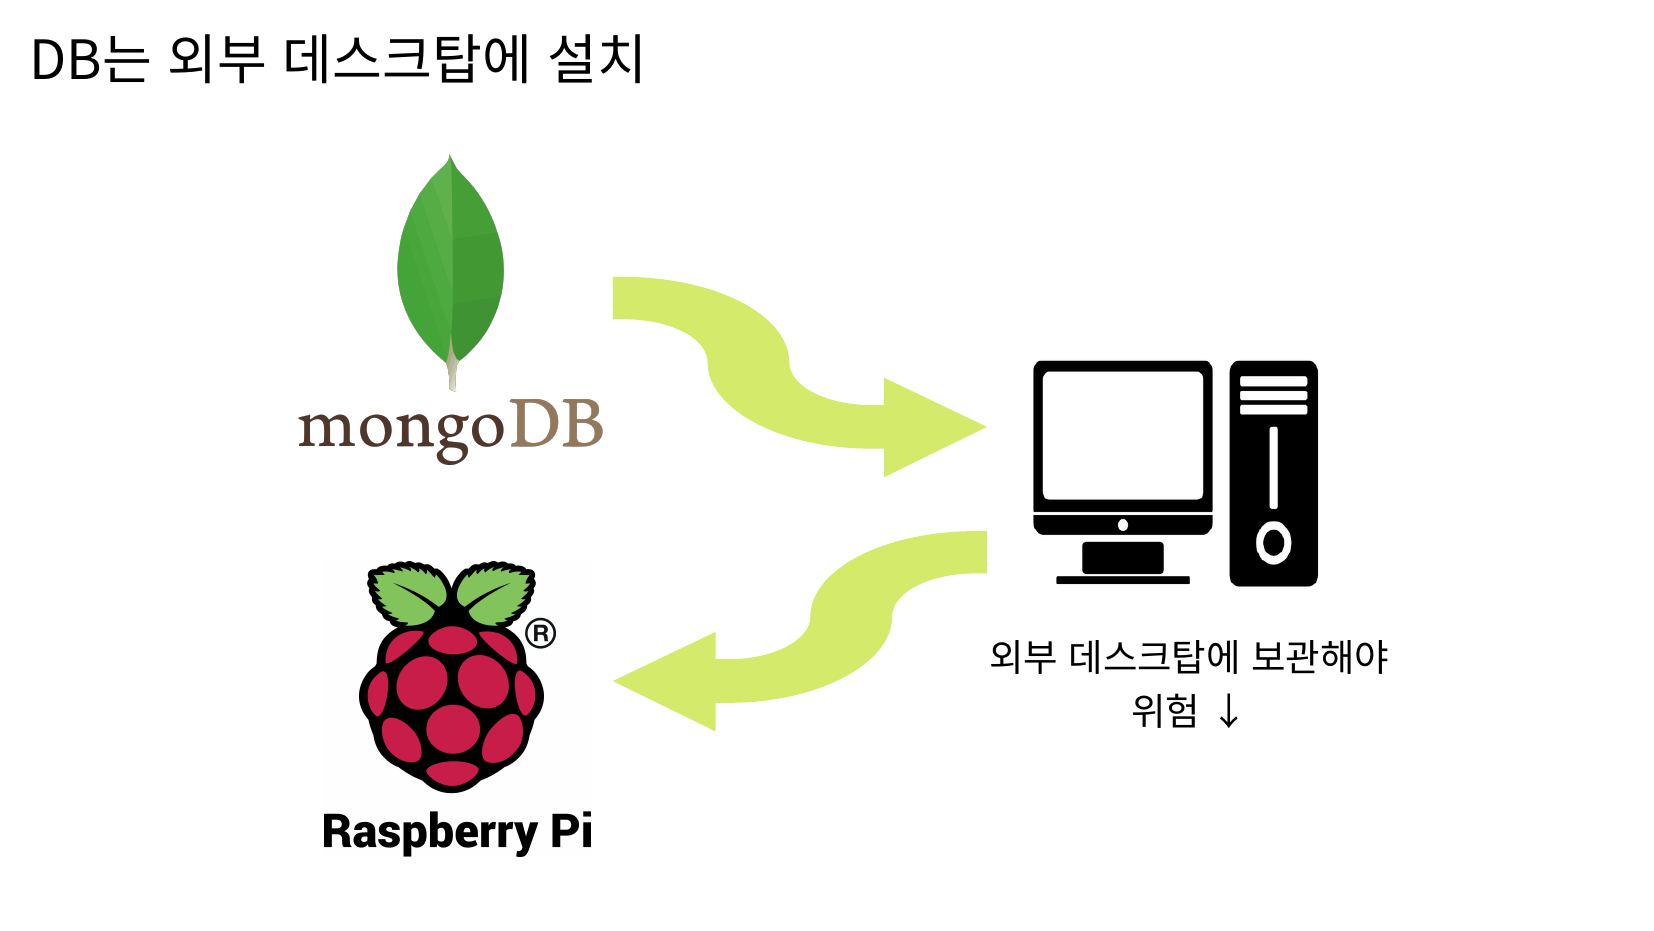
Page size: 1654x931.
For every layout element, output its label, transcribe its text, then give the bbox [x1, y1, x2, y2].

text_box [612, 531, 987, 732]
text_box [612, 276, 987, 478]
picture [288, 146, 613, 473]
picture [324, 561, 591, 857]
picture [1026, 345, 1329, 591]
title DB는 외부 데스크탑에 설치 [29, 16, 650, 95]
text_box 외부 데스크탑에 보관해야 위험 ↓ [974, 620, 1405, 744]
